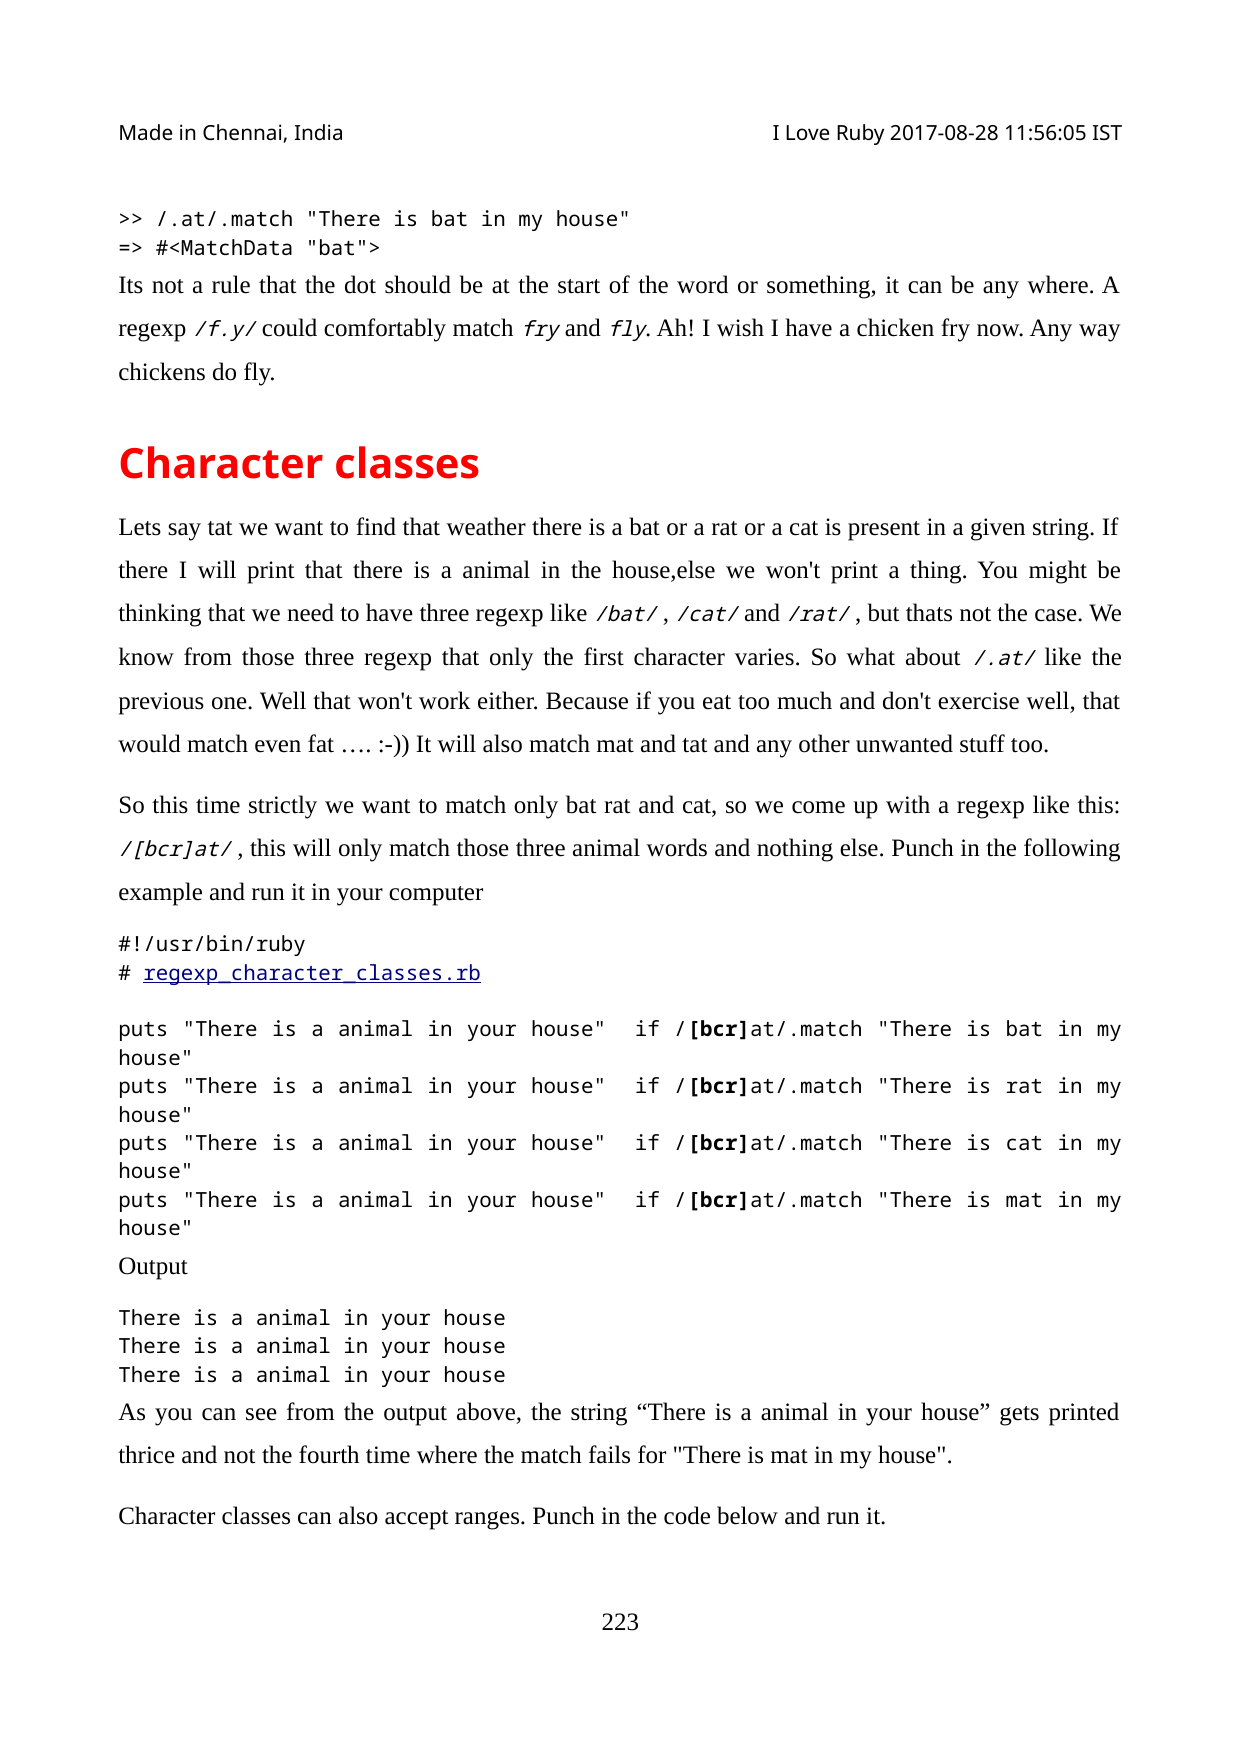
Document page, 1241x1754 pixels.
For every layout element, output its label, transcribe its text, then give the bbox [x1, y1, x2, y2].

text puts "There is a animal in your house" if /[bcr]at/.match "There is cat in my house" [118, 1128, 1122, 1185]
text So this time strictly we want to match only bat rat and cat, so we come up with a regexp like this: /[bcr]at/ , this will only match those three animal words and nothing else. Punch in the following example and run it in your computer [118, 790, 1122, 906]
text Character classes can also accept ranges. Punch in the code below and run it. [118, 1501, 1122, 1530]
text Lets say tat we want to find that weather there is a bat or a rat or a cat is present in a given string. If there I will print that there is a animal in the house,else we won't print a thing. You might be thinking that we need to have three regexp like /bat/ , /cat/ and /rat/ , but thats not the case. We know from those three regexp that only the first character varies. So what about /.at/ like the previous one. Well that won't work either. Because if you eat too much and don't exercise well, that would match even fat …. :-)) It will also match mat and tat and any other unwanted stuff too. [118, 512, 1122, 758]
text puts "There is a animal in your house" if /[bcr]at/.match "There is bat in my house" [118, 1014, 1122, 1071]
text >> /.at/.match "There is bat in my house" [118, 204, 1122, 233]
text # regexp_character_classes.rb [118, 958, 1122, 986]
text Output [118, 1251, 1122, 1279]
text => #<MatchData "bat"> [118, 233, 1122, 261]
text There is a animal in your house [118, 1360, 1122, 1388]
text As you can see from the output above, the string “There is a animal in your house” gets printed thrice and not the fourth time where the match fails for "There is mat in my house". [118, 1397, 1122, 1469]
text puts "There is a animal in your house" if /[bcr]at/.match "There is rat in my house" [118, 1071, 1122, 1128]
text #!/usr/bin/ruby [118, 929, 1122, 958]
subtitle Character classes [118, 434, 1122, 491]
text Its not a rule that the dot should be at the start of the word or something, it can be any where. A regexp /f.y/ could comfortably match fry and fly. Ah! I wish I have a chicken fry now. Any way chickens do fly. [118, 270, 1122, 386]
text There is a animal in your house [118, 1303, 1122, 1331]
text puts "There is a animal in your house" if /[bcr]at/.match "There is mat in my house" [118, 1185, 1122, 1242]
text There is a animal in your house [118, 1331, 1122, 1360]
